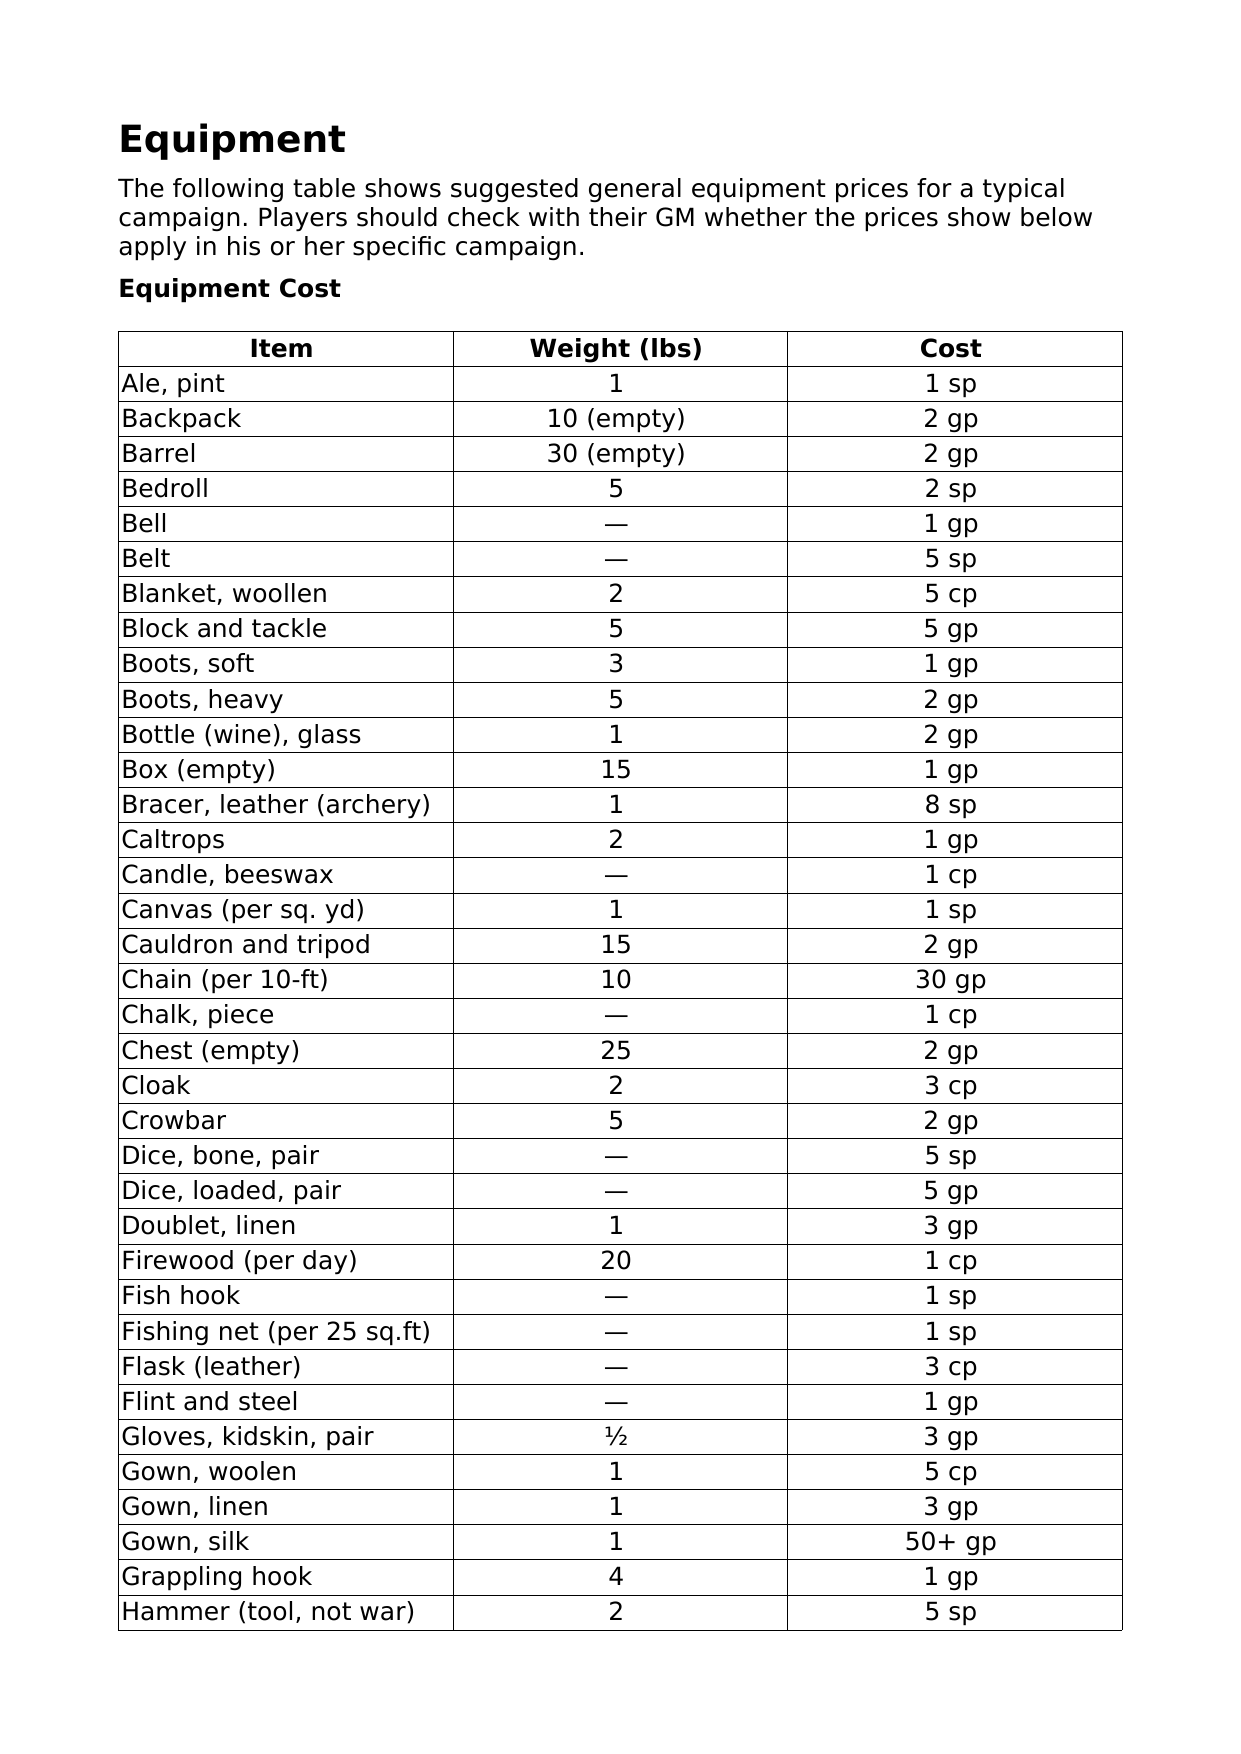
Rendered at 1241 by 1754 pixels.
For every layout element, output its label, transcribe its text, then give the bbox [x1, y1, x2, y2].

table_cell 1 cp [788, 1245, 1122, 1278]
table_cell 4 [454, 1560, 787, 1594]
table_cell Belt [119, 542, 453, 576]
table_cell Candle, beeswax [119, 858, 453, 892]
table_cell 1 sp [788, 894, 1122, 927]
table_cell Cauldron and tripod [119, 929, 453, 963]
table_cell 2 gp [788, 718, 1122, 752]
table_cell 3 gp [788, 1209, 1122, 1243]
text Equipment Cost [118, 274, 1122, 303]
table_header Item [119, 332, 453, 366]
table_cell 5 gp [788, 613, 1122, 647]
table_cell 1 gp [788, 753, 1122, 787]
table_cell 3 gp [788, 1420, 1122, 1454]
table_cell 1 [454, 1455, 787, 1489]
table_cell 30 (empty) [454, 437, 787, 471]
table_cell Chain (per 10-ft) [119, 964, 453, 998]
table_cell 3 cp [788, 1350, 1122, 1384]
table_cell 5 [454, 683, 787, 717]
table_cell 1 [454, 1525, 787, 1559]
table_cell 1 sp [788, 1315, 1122, 1349]
table_cell Blanket, woollen [119, 577, 453, 612]
table_cell 3 cp [788, 1069, 1122, 1103]
table_cell Flask (leather) [119, 1350, 453, 1384]
table_cell Dice, loaded, pair [119, 1174, 453, 1208]
table_cell Doublet, linen [119, 1209, 453, 1243]
table_cell 1 sp [788, 367, 1122, 401]
table_cell ½ [454, 1420, 787, 1454]
table_cell Chest (empty) [119, 1034, 453, 1068]
table_cell Box (empty) [119, 753, 453, 787]
table_cell 2 gp [788, 437, 1122, 471]
table_cell 3 gp [788, 1490, 1122, 1524]
table_cell Grappling hook [119, 1560, 453, 1594]
table_cell 5 gp [788, 1174, 1122, 1208]
table_cell 3 [454, 648, 787, 682]
table_cell Fish hook [119, 1280, 453, 1314]
table_cell Gown, silk [119, 1525, 453, 1559]
table_cell 1 cp [788, 999, 1122, 1033]
table_cell 2 [454, 1596, 787, 1629]
table_cell 15 [454, 753, 787, 787]
table_cell Bracer, leather (archery) [119, 788, 453, 822]
table_cell 1 gp [788, 1385, 1122, 1419]
table_cell 1 [454, 894, 787, 927]
table_cell — [454, 1280, 787, 1314]
table_cell — [454, 1385, 787, 1419]
table_cell 1 [454, 718, 787, 752]
table_cell 20 [454, 1245, 787, 1278]
table_cell 1 [454, 788, 787, 822]
table_cell Bedroll [119, 472, 453, 506]
table_cell Fishing net (per 25 sq.ft) [119, 1315, 453, 1349]
table_cell 10 [454, 964, 787, 998]
table_cell 2 gp [788, 1034, 1122, 1068]
table_cell Hammer (tool, not war) [119, 1596, 453, 1629]
table_cell 1 [454, 367, 787, 401]
table_cell Firewood (per day) [119, 1245, 453, 1278]
table_cell Gown, linen [119, 1490, 453, 1524]
table_cell 1 [454, 1490, 787, 1524]
table_cell Boots, soft [119, 648, 453, 682]
table_cell 1 gp [788, 823, 1122, 857]
table_cell — [454, 542, 787, 576]
table_cell Canvas (per sq. yd) [119, 894, 453, 927]
table_cell 30 gp [788, 964, 1122, 998]
table_cell Crowbar [119, 1104, 453, 1138]
table_cell Dice, bone, pair [119, 1139, 453, 1173]
table_cell Caltrops [119, 823, 453, 857]
table_cell Gown, woolen [119, 1455, 453, 1489]
table_cell — [454, 1174, 787, 1208]
table_cell Barrel [119, 437, 453, 471]
table_cell 1 gp [788, 1560, 1122, 1594]
table_cell 5 [454, 1104, 787, 1138]
table_header Weight (lbs) [454, 332, 787, 366]
table_cell 1 gp [788, 507, 1122, 541]
table_cell Flint and steel [119, 1385, 453, 1419]
table_cell — [454, 1350, 787, 1384]
text The following table shows suggested general equipment prices for a typical campaign. Players should check with their GM whether the prices show below apply in his or her specific campaign. [118, 174, 1122, 262]
table_cell Bell [119, 507, 453, 541]
table_header Cost [788, 332, 1122, 366]
table_cell 2 gp [788, 929, 1122, 963]
table_cell Chalk, piece [119, 999, 453, 1033]
table_cell Ale, pint [119, 367, 453, 401]
table_cell — [454, 507, 787, 541]
table_cell 10 (empty) [454, 402, 787, 436]
table_cell 2 [454, 1069, 787, 1103]
table_cell 15 [454, 929, 787, 963]
table_cell 1 cp [788, 858, 1122, 892]
table_cell 2 [454, 823, 787, 857]
table_cell 5 cp [788, 1455, 1122, 1489]
table_cell 25 [454, 1034, 787, 1068]
table_cell 5 [454, 613, 787, 647]
table_cell 2 gp [788, 683, 1122, 717]
table_cell 1 [454, 1209, 787, 1243]
table_cell 5 sp [788, 542, 1122, 576]
table_cell 2 gp [788, 402, 1122, 436]
table_cell Bottle (wine), glass [119, 718, 453, 752]
table_cell 5 sp [788, 1596, 1122, 1629]
table_cell — [454, 1315, 787, 1349]
table_cell 1 sp [788, 1280, 1122, 1314]
table_cell 2 sp [788, 472, 1122, 506]
table_cell Cloak [119, 1069, 453, 1103]
table_cell Gloves, kidskin, pair [119, 1420, 453, 1454]
table_cell 2 gp [788, 1104, 1122, 1138]
table_cell — [454, 999, 787, 1033]
table_cell 2 [454, 577, 787, 612]
table_cell Boots, heavy [119, 683, 453, 717]
table_cell 50+ gp [788, 1525, 1122, 1559]
subtitle Equipment [118, 118, 1122, 162]
table_cell Block and tackle [119, 613, 453, 647]
table_cell 8 sp [788, 788, 1122, 822]
table_cell 5 sp [788, 1139, 1122, 1173]
table_cell 1 gp [788, 648, 1122, 682]
table_cell 5 [454, 472, 787, 506]
table_cell — [454, 1139, 787, 1173]
table_cell Backpack [119, 402, 453, 436]
table_cell 5 cp [788, 577, 1122, 612]
table_cell — [454, 858, 787, 892]
